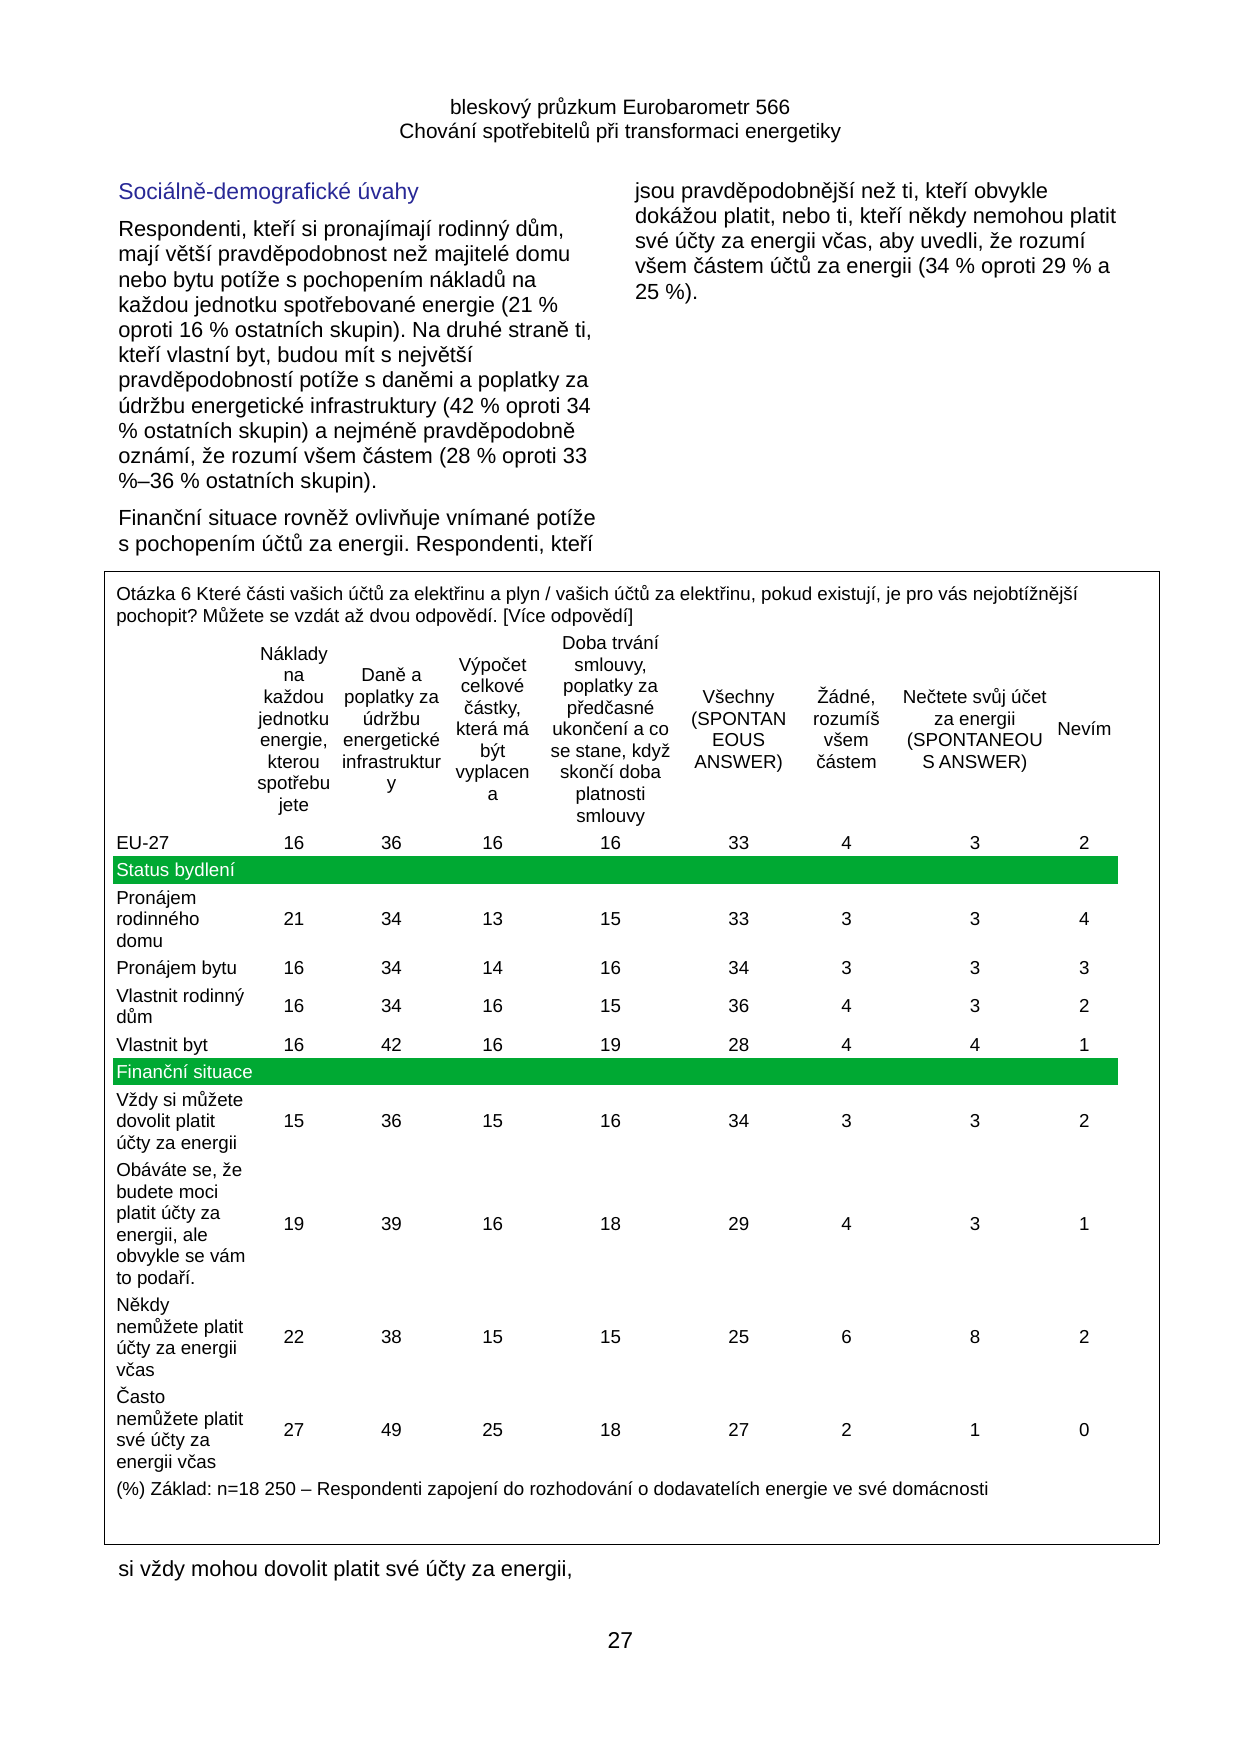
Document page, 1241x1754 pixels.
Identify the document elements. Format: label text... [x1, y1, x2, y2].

table_cell 27 [684, 1383, 793, 1475]
table_cell 15 [537, 982, 683, 1031]
table_cell 49 [335, 1383, 447, 1475]
table_cell 14 [448, 954, 537, 982]
table_cell Pronájem bytu [113, 954, 252, 982]
table_cell Někdy nemůžete platit účty za energii včas [113, 1291, 252, 1383]
table_cell 4 [899, 1031, 1050, 1058]
table_cell 16 [448, 982, 537, 1031]
table_cell 4 [794, 1031, 899, 1058]
table_cell 19 [252, 1156, 335, 1291]
table_cell Všechny (SPONTANEOUS ANSWER) [684, 629, 793, 829]
table_cell 16 [252, 982, 335, 1031]
table_cell Finanční situace [113, 1058, 1118, 1085]
table_cell 3 [899, 884, 1050, 954]
table_cell 15 [252, 1085, 335, 1156]
table_cell 8 [899, 1291, 1050, 1383]
table_cell Obáváte se, že budete moci platit účty za energii, ale obvykle se vám to podaří. [113, 1156, 252, 1291]
table_cell 15 [448, 1291, 537, 1383]
text si vždy mohou dovolit platit své účty za energii, [118, 1545, 605, 1581]
table_cell 3 [899, 829, 1050, 856]
table_cell 25 [684, 1291, 793, 1383]
table_cell 4 [794, 1156, 899, 1291]
table_cell Vlastnit byt [113, 1031, 252, 1058]
table_cell 3 [899, 1085, 1050, 1156]
table_cell 38 [335, 1291, 447, 1383]
table_cell 2 [1050, 1291, 1118, 1383]
table_cell 21 [252, 884, 335, 954]
table_cell Nevím [1050, 629, 1118, 829]
table_cell 16 [252, 1031, 335, 1058]
table_cell 3 [794, 954, 899, 982]
table_cell 16 [537, 1085, 683, 1156]
table_cell Vždy si můžete dovolit platit účty za energii [113, 1085, 252, 1156]
table_cell 1 [1050, 1156, 1118, 1291]
table_cell 29 [684, 1156, 793, 1291]
table_cell 39 [335, 1156, 447, 1291]
table_cell [113, 629, 252, 829]
table_cell 36 [335, 1085, 447, 1156]
table_cell 4 [1050, 884, 1118, 954]
table_cell 4 [794, 982, 899, 1031]
table_cell 16 [448, 1156, 537, 1291]
table_cell EU-27 [113, 829, 252, 856]
table_cell 16 [252, 829, 335, 856]
table_cell 16 [448, 829, 537, 856]
table_cell Žádné, rozumíš všem částem [794, 629, 899, 829]
table_cell 3 [899, 1156, 1050, 1291]
table_cell 16 [448, 1031, 537, 1058]
text [105, 572, 1159, 1544]
table_cell 33 [684, 884, 793, 954]
table_cell 2 [794, 1383, 899, 1475]
table_cell 25 [448, 1383, 537, 1475]
table_cell 36 [335, 829, 447, 856]
table_cell 15 [537, 1291, 683, 1383]
table_cell 1 [1050, 1031, 1118, 1058]
table_cell 34 [335, 884, 447, 954]
table_cell 18 [537, 1156, 683, 1291]
table_cell 18 [537, 1383, 683, 1475]
table_cell Doba trvání smlouvy, poplatky za předčasné ukončení a co se stane, když skončí doba platnosti smlouvy [537, 629, 683, 829]
text Finanční situace rovněž ovlivňuje vnímané potíže s pochopením účtů za energii. Respondenti, kteří [118, 505, 605, 571]
table_cell Nečtete svůj účet za energii (SPONTANEOUS ANSWER) [899, 629, 1050, 829]
table_cell Často nemůžete platit své účty za energii včas [113, 1383, 252, 1475]
table_cell Status bydlení [113, 856, 1118, 884]
table_cell 34 [335, 954, 447, 982]
table_cell 2 [1050, 982, 1118, 1031]
table_cell 34 [684, 954, 793, 982]
table_cell Náklady na každou jednotku energie, kterou spotřebujete [252, 629, 335, 829]
table_cell 0 [1050, 1383, 1118, 1475]
table_cell Daně a poplatky za údržbu energetické infrastruktury [335, 629, 447, 829]
table_cell 19 [537, 1031, 683, 1058]
table_cell 28 [684, 1031, 793, 1058]
table_cell 6 [794, 1291, 899, 1383]
table_cell 3 [1050, 954, 1118, 982]
table_cell 34 [335, 982, 447, 1031]
text Respondenti, kteří si pronajímají rodinný dům, mají větší pravděpodobnost než majitelé domu nebo bytu potíže s pochopením nákladů na každou jednotku spotřebované energie (21 % oproti 16 % ostatních skupin). Na druhé straně ti, kteří vlastní byt, budou mít s největší pravděpodobností potíže s daněmi a poplatky za údržbu energetické infrastruktury (42 % oproti 34 % ostatních skupin) a nejméně pravděpodobně oznámí, že rozumí všem částem (28 % oproti 33 %–36 % ostatních skupin). [118, 216, 605, 493]
table_cell Výpočet celkové částky, která má být vyplacena [448, 629, 537, 829]
table_cell 27 [252, 1383, 335, 1475]
text jsou pravděpodobnější než ti, kteří obvykle dokážou platit, nebo ti, kteří někdy nemohou platit své účty za energii včas, aby uvedli, že rozumí všem částem účtů za energii (34 % oproti 29 % a 25 %). [635, 178, 1122, 304]
table_cell 34 [684, 1085, 793, 1156]
table_cell 15 [537, 884, 683, 954]
table_cell 36 [684, 982, 793, 1031]
table_cell Vlastnit rodinný dům [113, 982, 252, 1031]
table_cell 3 [899, 982, 1050, 1031]
table_cell 4 [794, 829, 899, 856]
table_cell 2 [1050, 829, 1118, 856]
table_header Otázka 6 Které části vašich účtů za elektřinu a plyn / vašich účtů za elektřinu, pokud existují, je pro vás nejobtížnější pochopit? Můžete se vzdát až dvou odpovědí. [Více odpovědí] [113, 580, 1118, 629]
table_cell 22 [252, 1291, 335, 1383]
table_cell 1 [899, 1383, 1050, 1475]
table_cell 16 [252, 954, 335, 982]
table_cell (%) Základ: n=18 250 – Respondenti zapojení do rozhodování o dodavatelích energie ve své domácnosti [113, 1475, 1118, 1503]
table_cell 3 [794, 1085, 899, 1156]
table_cell 16 [537, 829, 683, 856]
text Sociálně-demografické úvahy [118, 178, 605, 204]
table_cell 3 [794, 884, 899, 954]
table_cell 3 [899, 954, 1050, 982]
table_cell 13 [448, 884, 537, 954]
table_cell 15 [448, 1085, 537, 1156]
table_cell 2 [1050, 1085, 1118, 1156]
table_cell 42 [335, 1031, 447, 1058]
table_cell 16 [537, 954, 683, 982]
table_cell Pronájem rodinného domu [113, 884, 252, 954]
table_cell 33 [684, 829, 793, 856]
